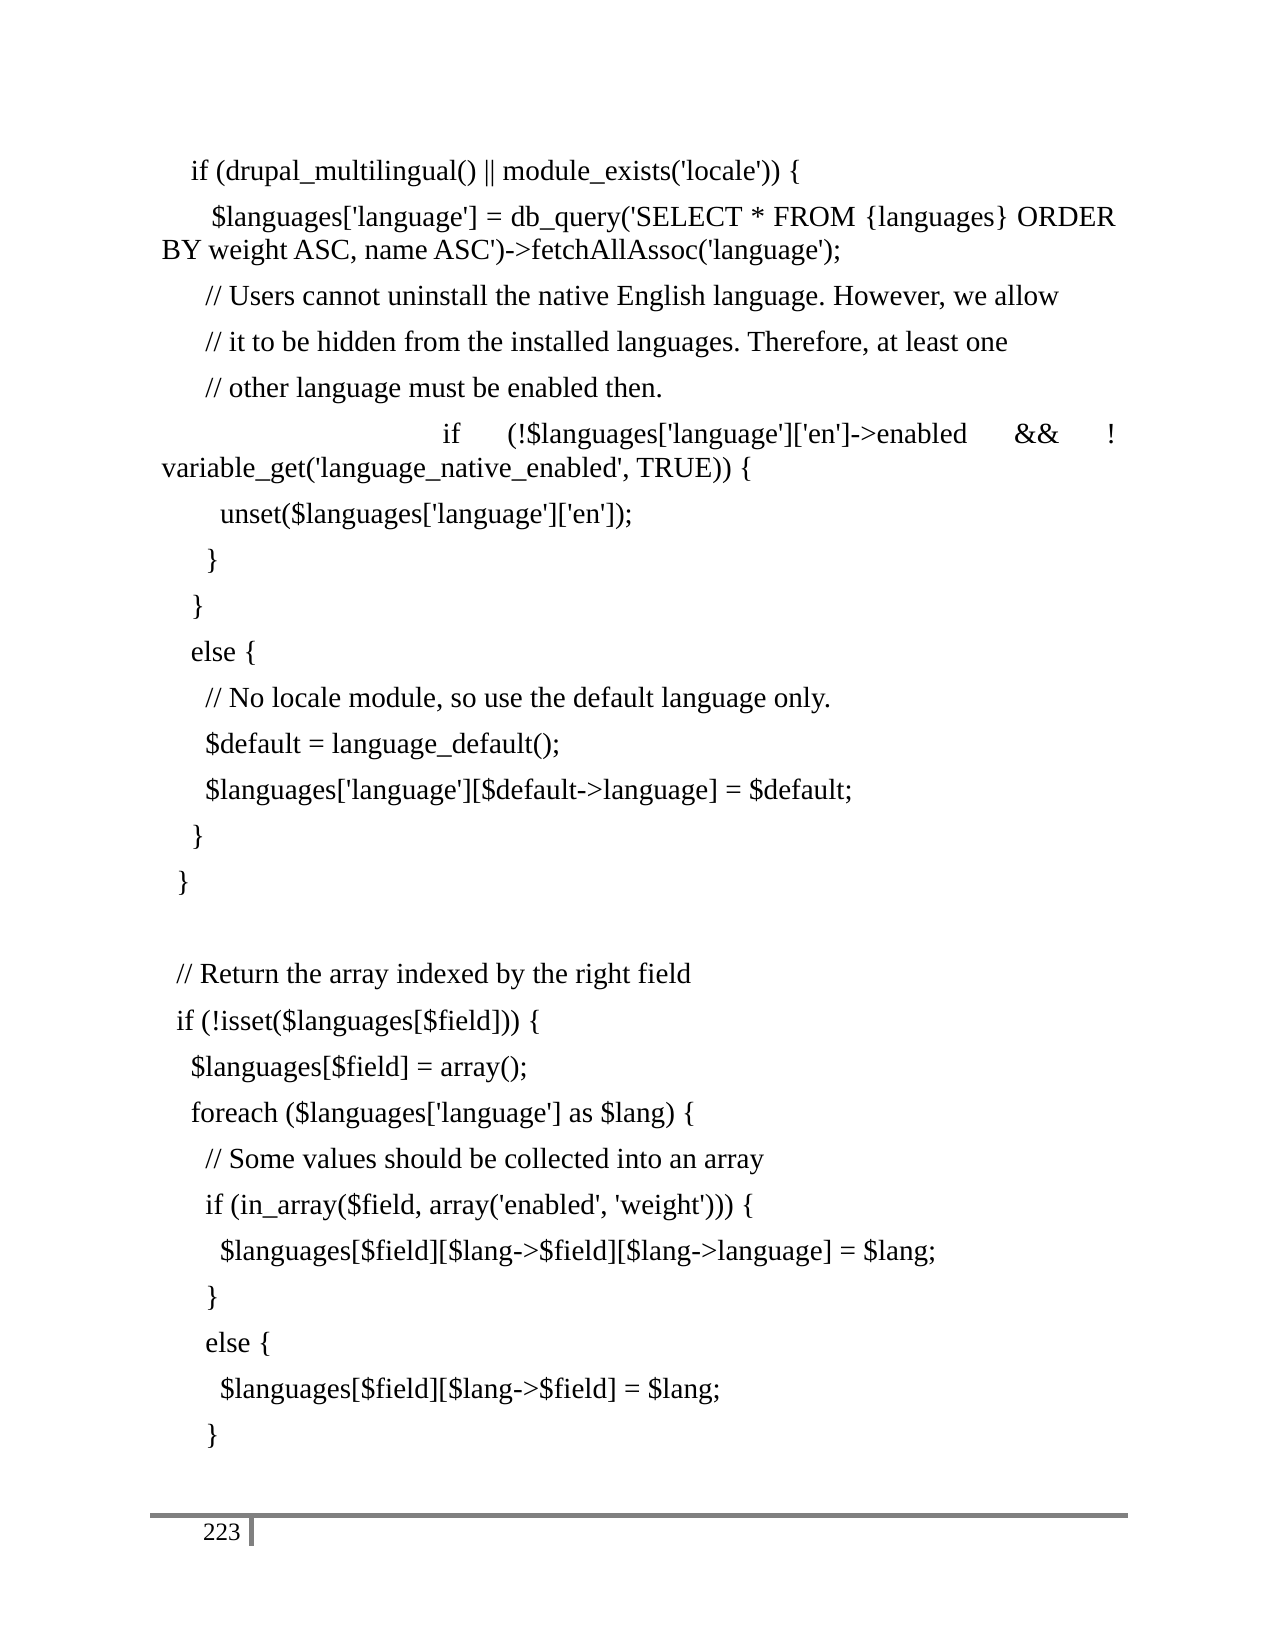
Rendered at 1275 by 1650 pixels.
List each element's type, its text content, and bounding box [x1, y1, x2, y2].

text // Some values should be collected into an array [161, 1141, 1117, 1174]
text } [161, 1279, 1117, 1312]
text if (in_array($field, array('enabled', 'weight'))) { [161, 1187, 1117, 1220]
text // it to be hidden from the installed languages. Therefore, at least one [161, 324, 1117, 358]
text $languages[$field] = array(); [161, 1049, 1117, 1082]
text if (drupal_multilingual() || module_exists('locale')) { [161, 153, 1117, 186]
text } [161, 588, 1117, 622]
text $default = language_default(); [161, 726, 1117, 760]
text unset($languages['language']['en']); [161, 496, 1117, 530]
text } [161, 1417, 1117, 1451]
text // Return the array indexed by the right field [161, 957, 1117, 990]
text foreach ($languages['language'] as $lang) { [161, 1095, 1117, 1128]
text } [161, 864, 1117, 898]
text $languages[$field][$lang->$field] = $lang; [161, 1371, 1117, 1404]
text $languages[$field][$lang->$field][$lang->language] = $lang; [161, 1233, 1117, 1266]
text else { [161, 1325, 1117, 1358]
text // other language must be enabled then. [161, 371, 1117, 404]
text $languages['language'][$default->language] = $default; [161, 772, 1117, 806]
text // Users cannot uninstall the native English language. However, we allow [161, 278, 1117, 312]
text if (!$languages['language']['en']->enabled && !variable_get('language_native_enabled', TRUE)) { [161, 417, 1117, 484]
text // No locale module, so use the default language only. [161, 680, 1117, 714]
text if (!isset($languages[$field])) { [161, 1003, 1117, 1036]
text $languages['language'] = db_query('SELECT * FROM {languages} ORDER BY weight ASC, name ASC')->fetchAllAssoc('language'); [161, 199, 1117, 266]
text } [161, 818, 1117, 852]
text else { [161, 634, 1117, 668]
text } [161, 542, 1117, 576]
